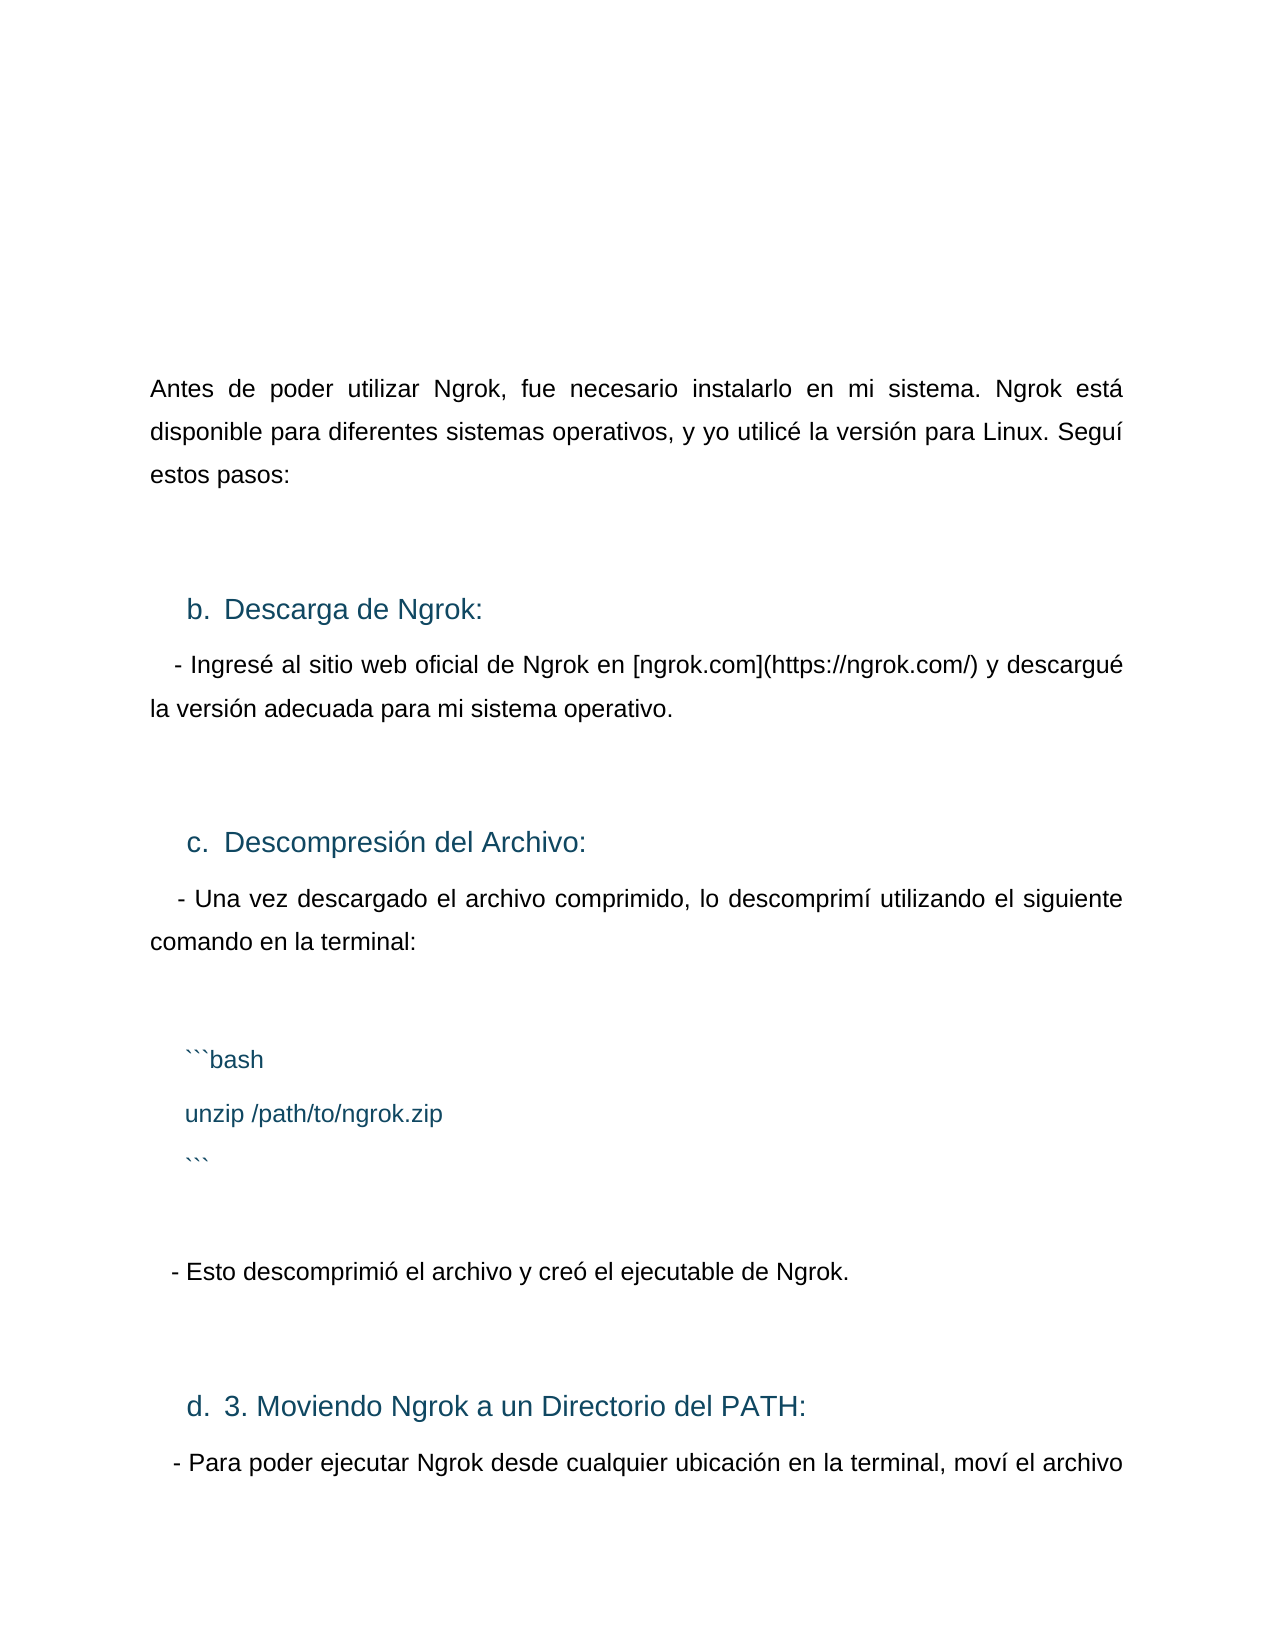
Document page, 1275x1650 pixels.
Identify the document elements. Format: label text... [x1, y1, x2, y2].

text Antes de poder utilizar Ngrok, fue necesario instalarlo en mi sistema. Ngrok está disponible para diferentes sistemas operativos, y yo utilicé la versión para Linux. Seguí estos pasos: [150, 374, 1125, 489]
text - Esto descomprimió el archivo y creó el ejecutable de Ngrok. [150, 1257, 1125, 1286]
list Descompresión del Archivo: [186, 825, 1125, 859]
text - Para poder ejecutar Ngrok desde cualquier ubicación en la terminal, moví el archivo [150, 1448, 1125, 1476]
text unzip /path/to/ngrok.zip [150, 1099, 1125, 1127]
list Descarga de Ngrok: [186, 592, 1125, 625]
text - Una vez descargado el archivo comprimido, lo descomprimí utilizando el siguiente comando en la terminal: [150, 884, 1125, 956]
list 3. Moviendo Ngrok a un Directorio del PATH: [186, 1389, 1125, 1423]
text ``` [150, 1152, 1125, 1181]
text ```bash [150, 1045, 1125, 1073]
text - Ingresé al sitio web oficial de Ngrok en [ngrok.com](https://ngrok.com/) y descargué la versión adecuada para mi sistema operativo. [150, 650, 1125, 722]
